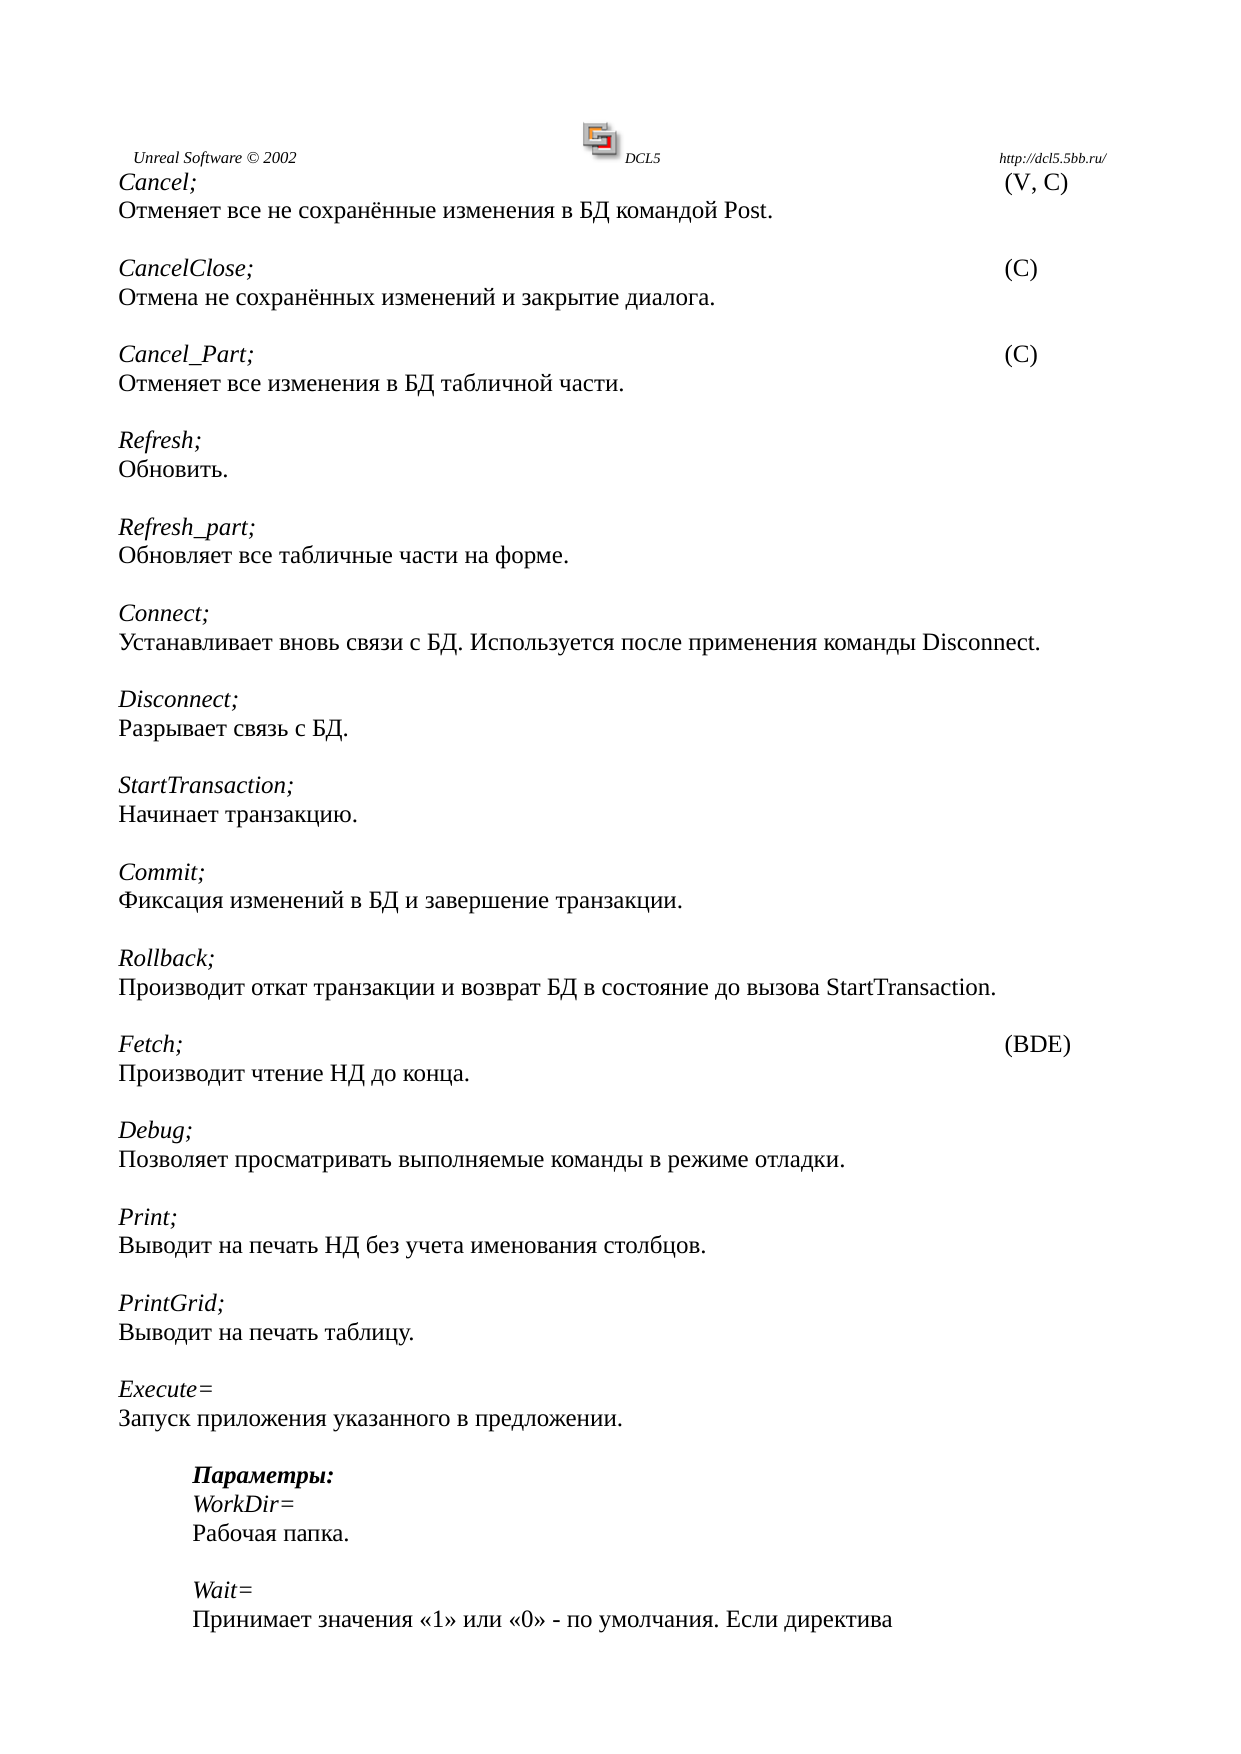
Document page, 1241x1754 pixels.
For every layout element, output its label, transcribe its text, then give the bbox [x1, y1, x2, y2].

text Начинает транзакцию. [118, 799, 1122, 828]
text Обновить. [118, 454, 1122, 483]
text Позволяет просматривать выполняемые команды в режиме отладки. [118, 1144, 1122, 1173]
text PrintGrid; [118, 1288, 1122, 1317]
text Выводит на печать НД без учета именования столбцов. [118, 1230, 1122, 1259]
text Фиксация изменений в БД и завершение транзакции. [118, 885, 1122, 914]
text Cancel; (V, C) [118, 167, 1122, 195]
text Execute= [118, 1374, 1122, 1403]
text Rollback; [118, 943, 1122, 972]
text Disconnect; [118, 684, 1122, 713]
text Разрывает связь с БД. [118, 713, 1122, 742]
text Принимает значения «1» или «0» - по умолчания. Если директива [118, 1604, 1122, 1633]
text Отменяет все не сохранённые изменения в БД командой Post. [118, 195, 1122, 224]
text Отменяет все изменения в БД табличной части. [118, 368, 1122, 397]
text Запуск приложения указанного в предложении. [118, 1403, 1122, 1432]
text Refresh; [118, 425, 1122, 454]
text Производит чтение НД до конца. [118, 1058, 1122, 1087]
text StartTransaction; [118, 770, 1122, 799]
text Рабочая папка. [118, 1518, 1122, 1547]
text Debug; [118, 1115, 1122, 1144]
text Wait= [118, 1575, 1122, 1604]
text Параметры: [118, 1460, 1122, 1489]
text Commit; [118, 857, 1122, 885]
text Fetch; (BDE) [118, 1029, 1122, 1058]
text Refresh_part; [118, 512, 1122, 540]
text Cancel_Part; (C) [118, 339, 1122, 368]
text Connect; [118, 598, 1122, 627]
text Обновляет все табличные части на форме. [118, 540, 1122, 569]
picture [579, 118, 625, 164]
text CancelClose; (C) [118, 253, 1122, 282]
text WorkDir= [118, 1489, 1122, 1518]
text Print; [118, 1202, 1122, 1230]
text Устанавливает вновь связи с БД. Используется после применения команды Disconnect. [118, 627, 1122, 655]
text Производит откат транзакции и возврат БД в состояние до вызова StartTransaction. [118, 972, 1122, 1000]
text Выводит на печать таблицу. [118, 1317, 1122, 1345]
text Отмена не сохранённых изменений и закрытие диалога. [118, 282, 1122, 310]
